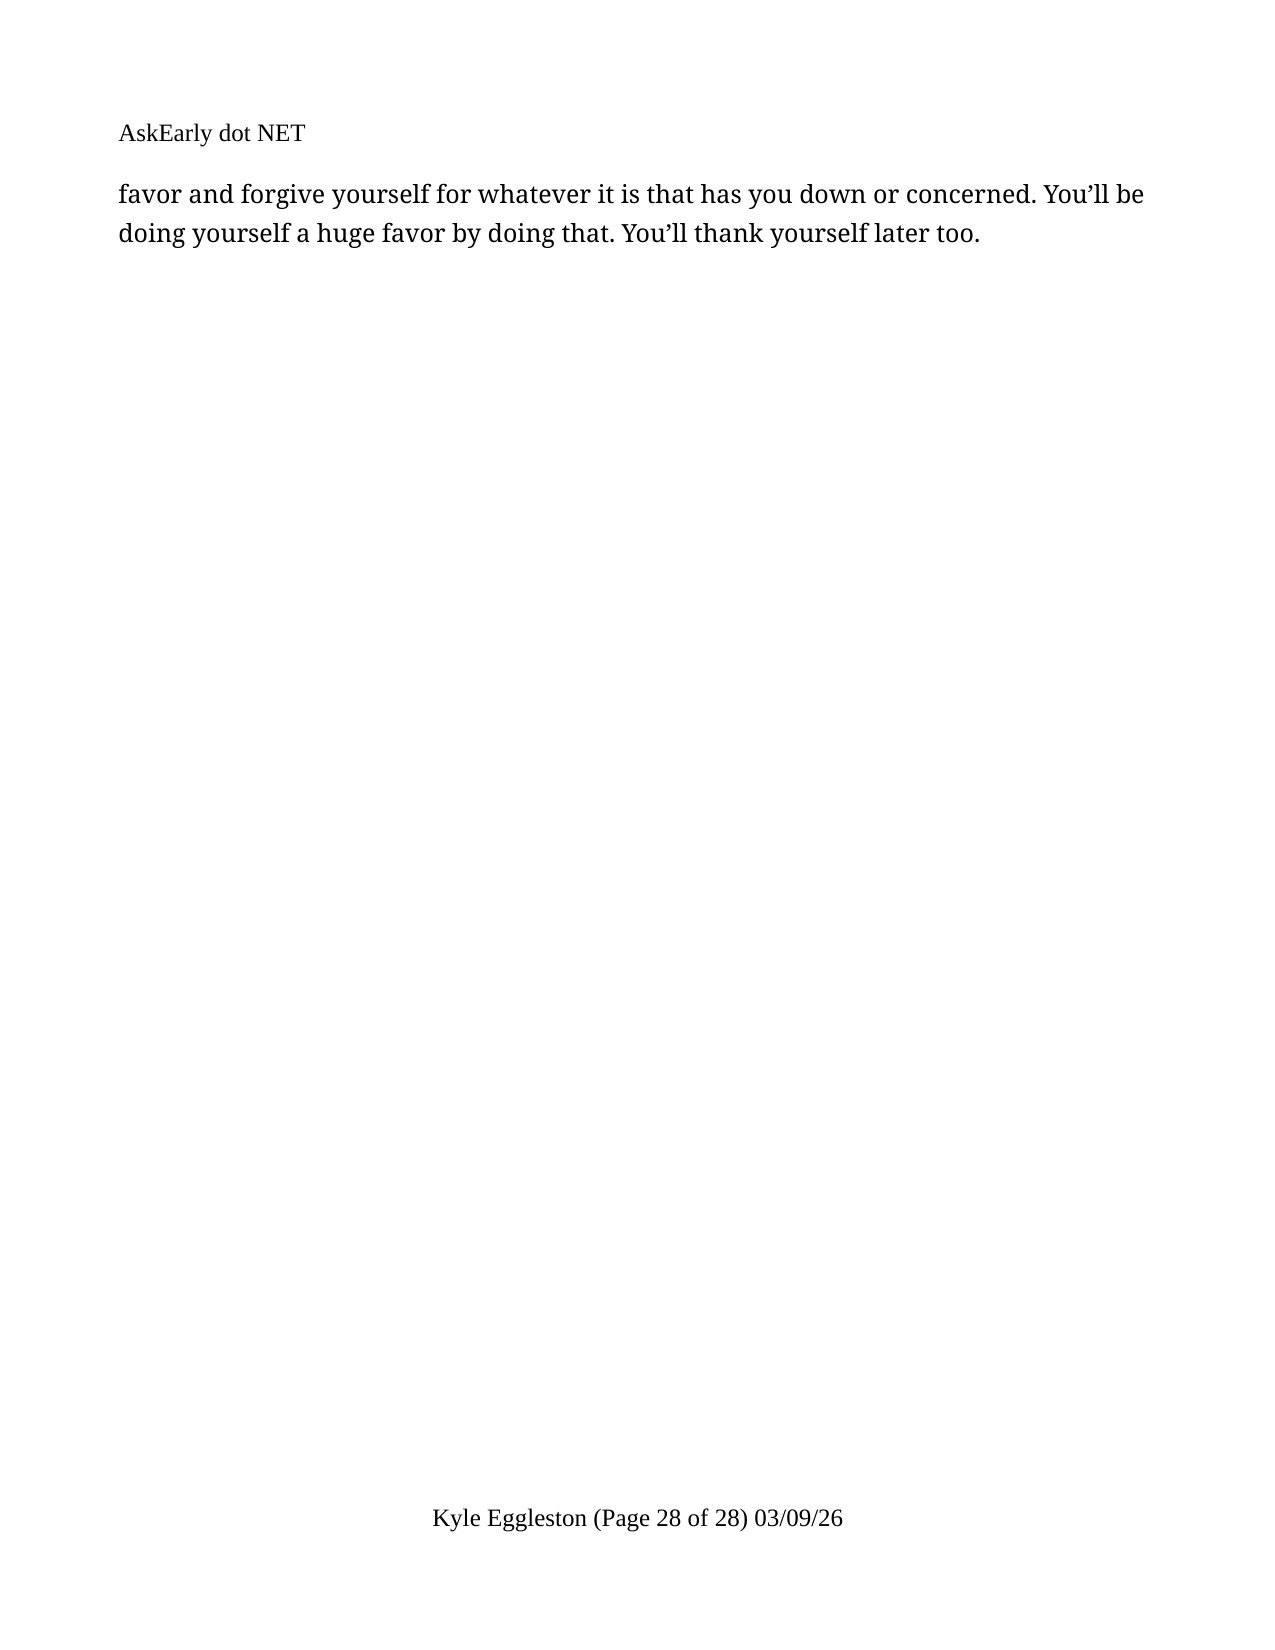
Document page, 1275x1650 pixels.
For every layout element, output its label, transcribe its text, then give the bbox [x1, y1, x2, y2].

text favor and forgive yourself for whatever it is that has you down or concerned. You’ll be doing yourself a huge favor by doing that. You’ll thank yourself later too. [118, 176, 1157, 249]
